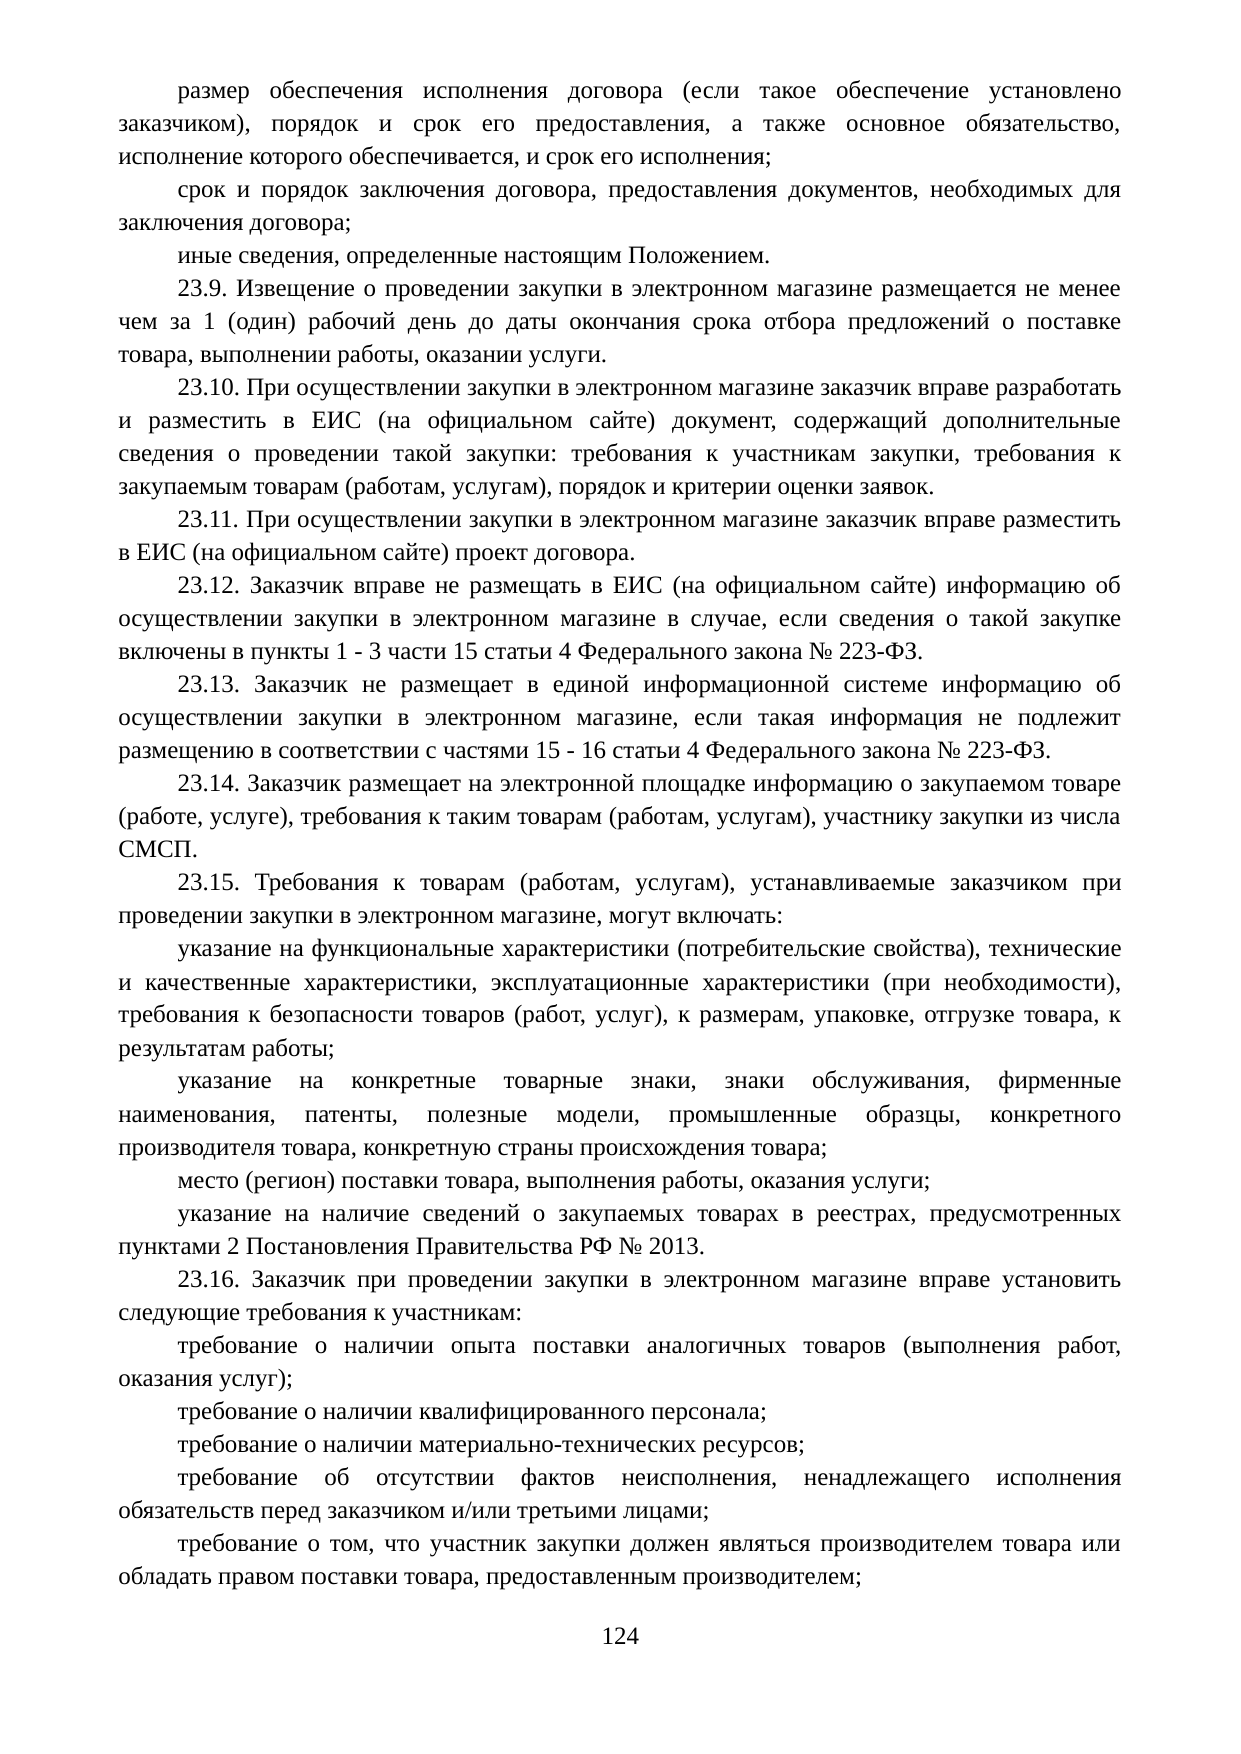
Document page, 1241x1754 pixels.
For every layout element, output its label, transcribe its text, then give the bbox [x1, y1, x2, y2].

list 23.15. Требования к товарам (работам, услугам), устанавливаемые заказчиком при проведении закупки в электронном магазине, могут включать: [118, 867, 1122, 929]
list место (регион) поставки товара, выполнения работы, оказания услуги; [118, 1165, 1122, 1193]
list указание на функциональные характеристики (потребительские свойства), технические и качественные характеристики, эксплуатационные характеристики (при необходимости), требования к безопасности товаров (работ, услуг), к размерам, упаковке, отгрузке товара, к результатам работы; [118, 933, 1122, 1061]
text размер обеспечения исполнения договора (если такое обеспечение установлено заказчиком), порядок и срок его предоставления, а также основное обязательство, исполнение которого обеспечивается, и срок его исполнения; [118, 75, 1122, 170]
list требование о наличии квалифицированного персонала; [118, 1396, 1122, 1424]
text срок и порядок заключения договора, предоставления документов, необходимых для заключения договора; [118, 174, 1122, 236]
list указание на конкретные товарные знаки, знаки обслуживания, фирменные наименования, патенты, полезные модели, промышленные образцы, конкретного производителя товара, конкретную страны происхождения товара; [118, 1066, 1122, 1160]
list требование о том, что участник закупки должен являться производителем товара или обладать правом поставки товара, предоставленным производителем; [118, 1528, 1122, 1590]
list требование о наличии материально-технических ресурсов; [118, 1429, 1122, 1458]
list 23.11. При осуществлении закупки в электронном магазине заказчик вправе разместить в ЕИС (на официальном сайте) проект договора. [118, 504, 1122, 566]
list 23.10. При осуществлении закупки в электронном магазине заказчик вправе разработать и разместить в ЕИС (на официальном сайте) документ, содержащий дополнительные сведения о проведении такой закупки: требования к участникам закупки, требования к закупаемым товарам (работам, услугам), порядок и критерии оценки заявок. [118, 372, 1122, 500]
list 23.16. Заказчик при проведении закупки в электронном магазине вправе установить следующие требования к участникам: [118, 1264, 1122, 1326]
list 23.9. Извещение о проведении закупки в электронном магазине размещается не менее чем за 1 (один) рабочий день до даты окончания срока отбора предложений о поставке товара, выполнении работы, оказании услуги. [118, 273, 1122, 368]
list 23.13. Заказчик не размещает в единой информационной системе информацию об осуществлении закупки в электронном магазине, если такая информация не подлежит размещению в соответствии с частями 15 - 16 статьи 4 Федерального закона № 223-ФЗ. [118, 669, 1122, 764]
text иные сведения, определенные настоящим Положением. [118, 240, 1122, 269]
list требование о наличии опыта поставки аналогичных товаров (выполнения работ, оказания услуг); [118, 1330, 1122, 1392]
list 23.12. Заказчик вправе не размещать в ЕИС (на официальном сайте) информацию об осуществлении закупки в электронном магазине в случае, если сведения о такой закупке включены в пункты 1 - 3 части 15 статьи 4 Федерального закона № 223-ФЗ. [118, 570, 1122, 665]
list 23.14. Заказчик размещает на электронной площадке информацию о закупаемом товаре (работе, услуге), требования к таким товарам (работам, услугам), участнику закупки из числа СМСП. [118, 768, 1122, 863]
list указание на наличие сведений о закупаемых товарах в реестрах, предусмотренных пунктами 2 Постановления Правительства РФ № 2013. [118, 1198, 1122, 1259]
list требование об отсутствии фактов неисполнения, ненадлежащего исполнения обязательств перед заказчиком и/или третьими лицами; [118, 1462, 1122, 1524]
